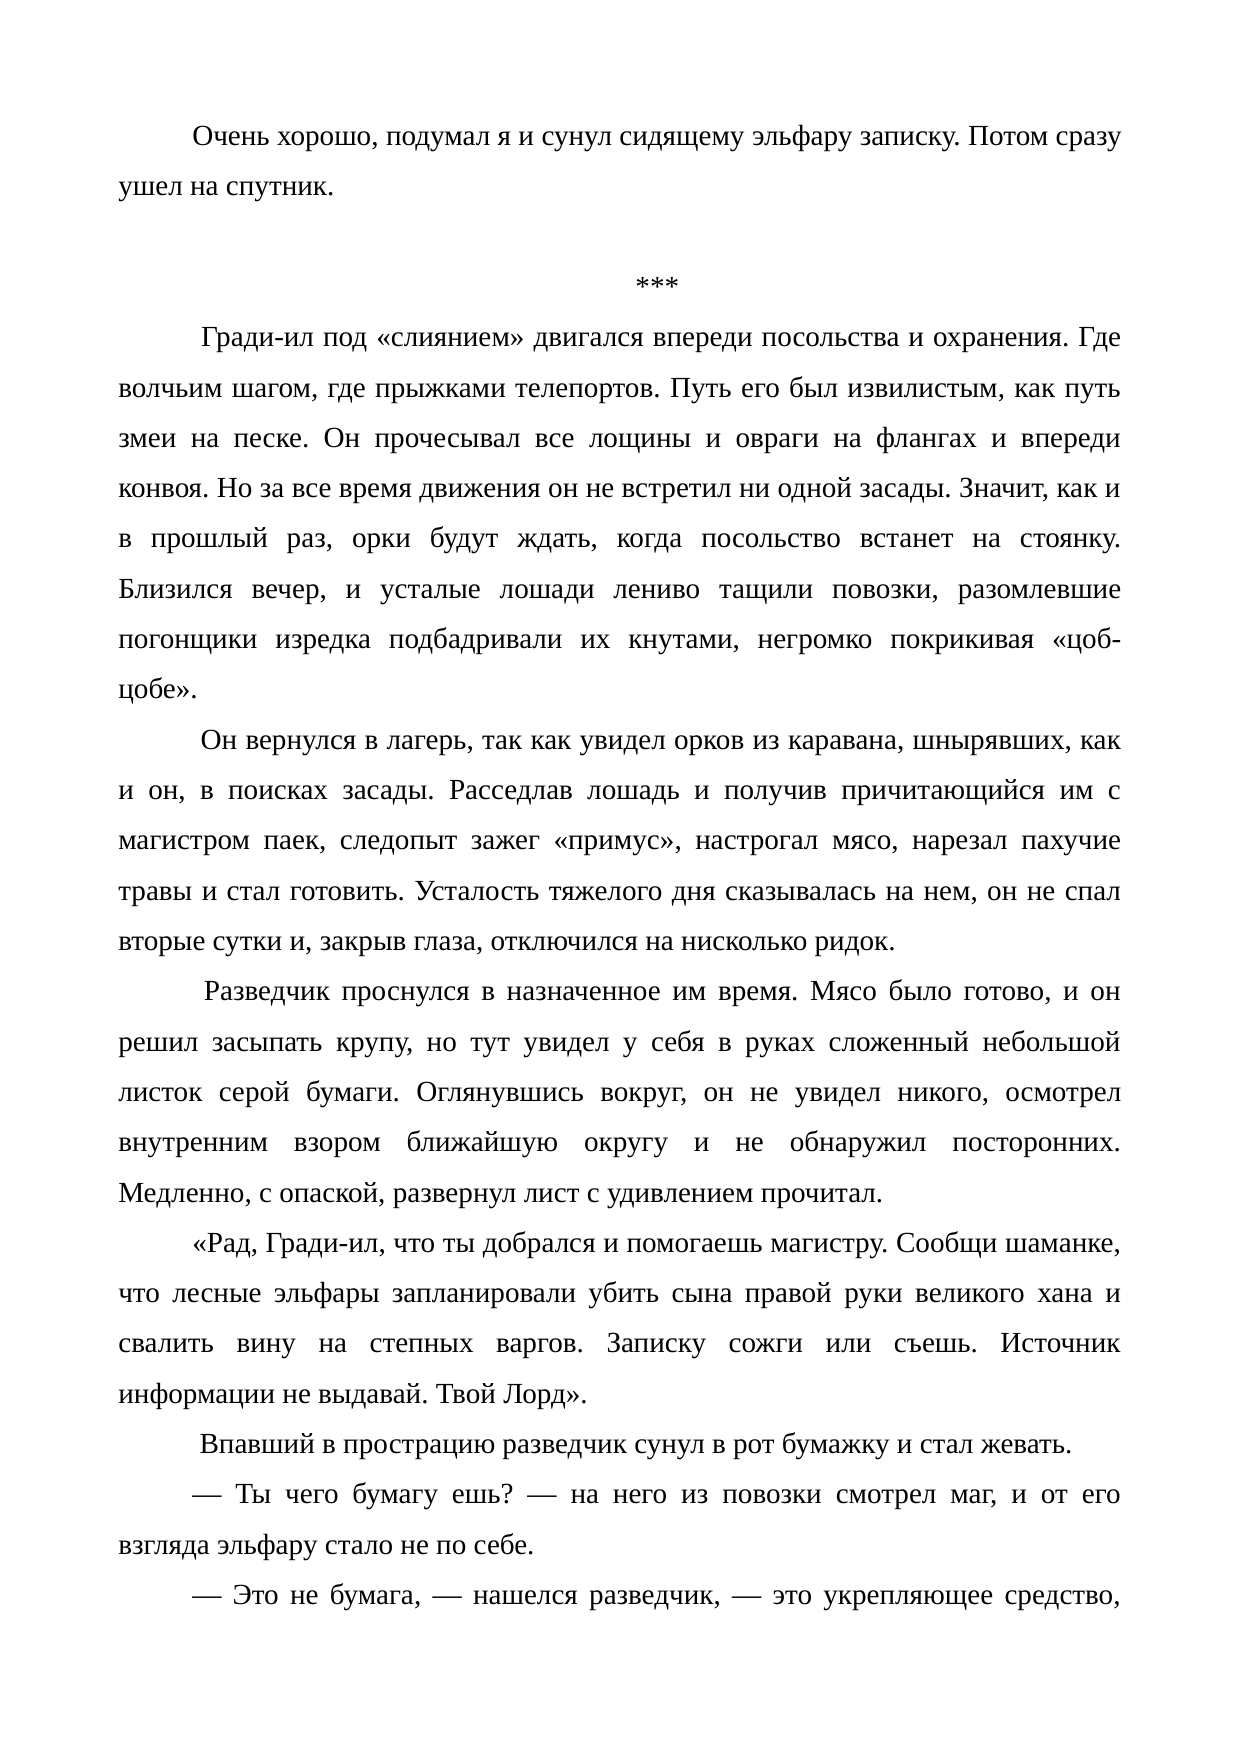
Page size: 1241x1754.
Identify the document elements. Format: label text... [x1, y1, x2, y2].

text Впавший в прострацию разведчик сунул в рот бумажку и стал жевать. [118, 1426, 1122, 1460]
text Разведчик проснулся в назначенное им время. Мясо было готово, и он решил засыпать крупу, но тут увидел у себя в руках сложенный небольшой листок серой бумаги. Оглянувшись вокруг, он не увидел никого, осмотрел внутренним взором ближайшую округу и не обнаружил посторонних. Медленно, с опаской, развернул лист с удивлением прочитал. [118, 973, 1122, 1208]
text Очень хорошо, подумал я и сунул сидящему эльфару записку. Потом сразу ушел на спутник. [118, 118, 1122, 202]
text «Рад, Гради-ил, что ты добрался и помогаешь магистру. Сообщи шаманке, что лесные эльфары запланировали убить сына правой руки великого хана и свалить вину на степных варгов. Записку сожги или съешь. Источник информации не выдавай. Твой Лорд». [118, 1225, 1122, 1409]
text — Ты чего бумагу ешь? — на него из повозки смотрел маг, и от его взгляда эльфару стало не по себе. [118, 1477, 1122, 1560]
text Он вернулся в лагерь, так как увидел орков из каравана, шнырявших, как и он, в поисках засады. Расседлав лошадь и получив причитающийся им с магистром паек, следопыт зажег «примус», настрогал мясо, нарезал пахучие травы и стал готовить. Усталость тяжелого дня сказывалась на нем, он не спал вторые сутки и, закрыв глаза, отключился на нисколько ридок. [118, 722, 1122, 957]
text *** [118, 269, 1122, 303]
text Гради-ил под «слиянием» двигался впереди посольства и охранения. Где волчьим шагом, где прыжками телепортов. Путь его был извилистым, как путь змеи на песке. Он прочесывал все лощины и овраги на флангах и впереди конвоя. Но за все время движения он не встретил ни одной засады. Значит, как и в прошлый раз, орки будут ждать, когда посольство встанет на стоянку. Близился вечер, и усталые лошади лениво тащили повозки, разомлевшие погонщики изредка подбадривали их кнутами, негромко покрикивая «цоб-цобе». [118, 319, 1122, 705]
text — Это не бумага, — нашелся разведчик, — это укрепляющее средство, [118, 1577, 1122, 1611]
